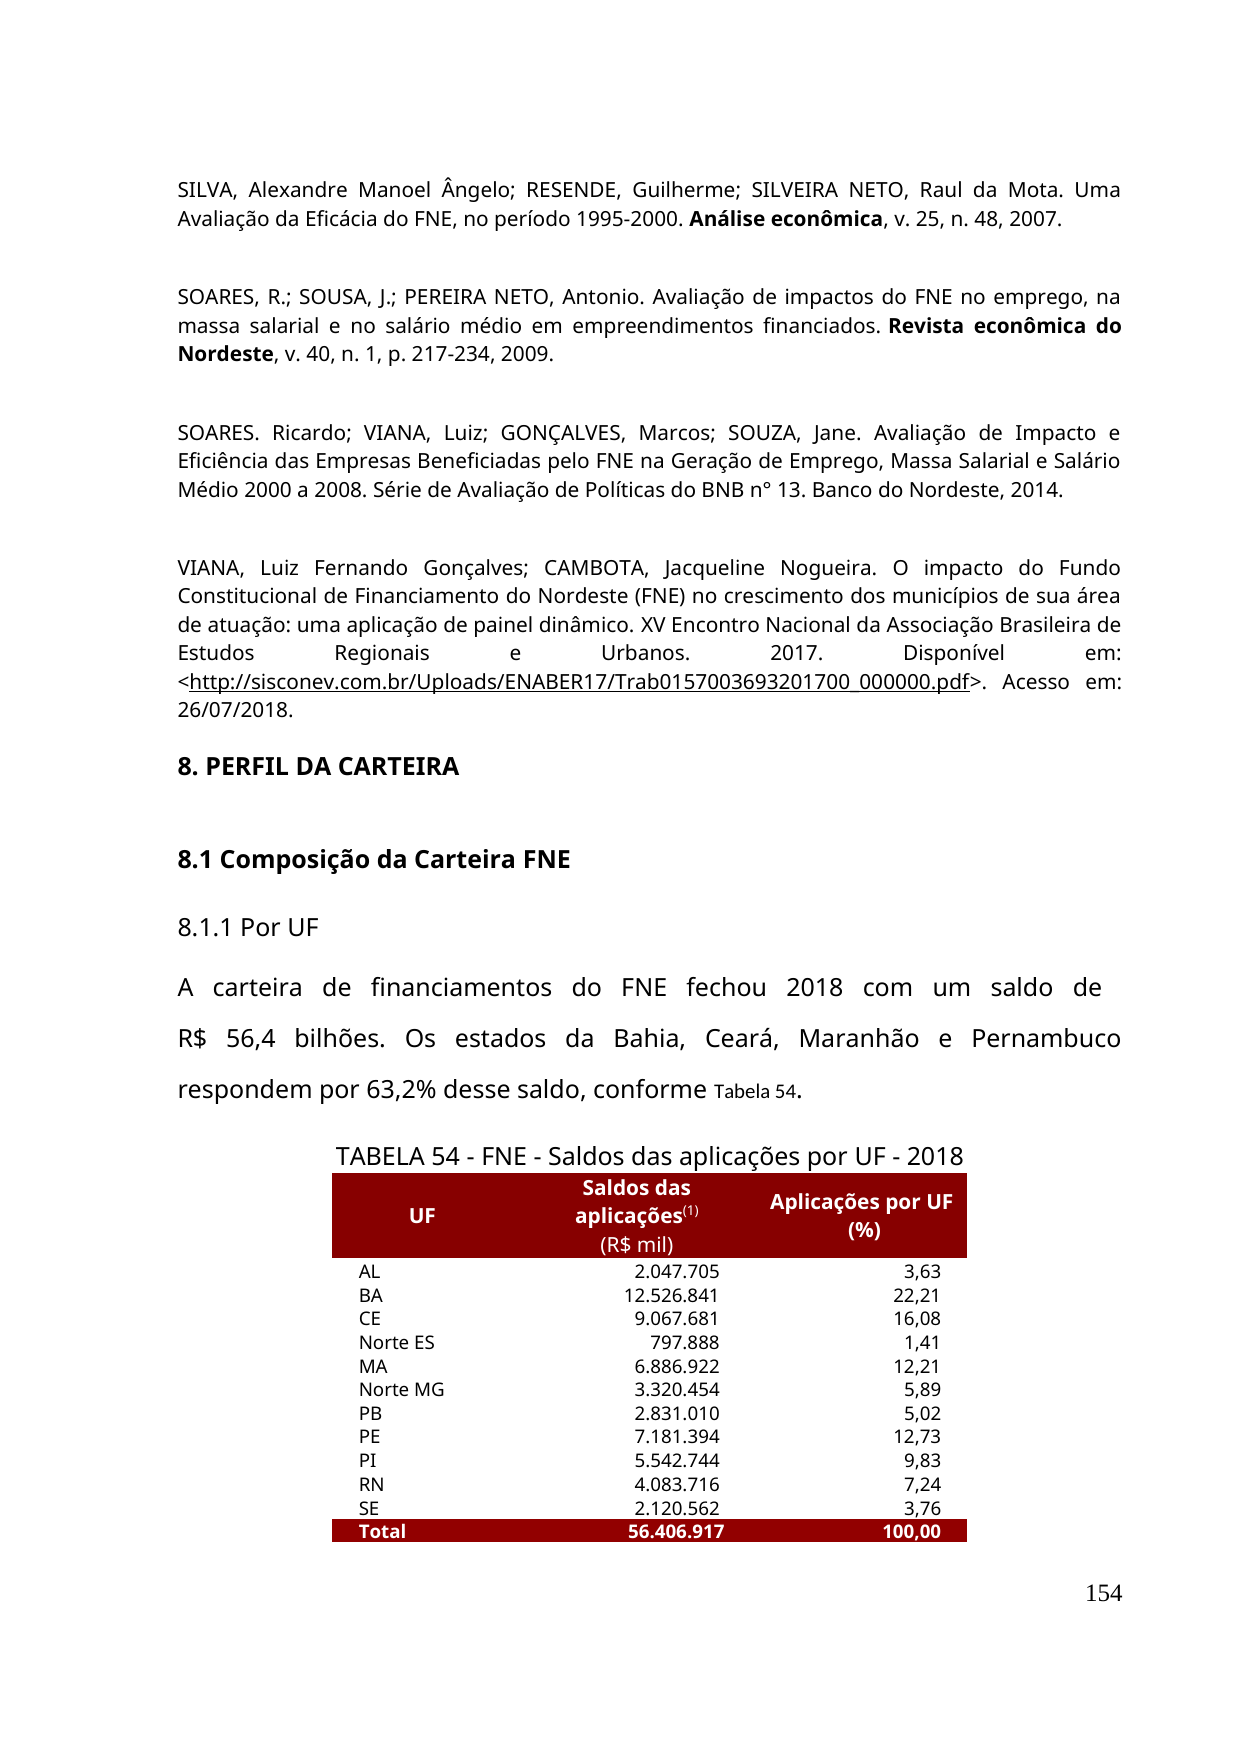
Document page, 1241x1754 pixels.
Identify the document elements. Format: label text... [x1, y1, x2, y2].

text SOARES. Ricardo; VIANA, Luiz; GONÇALVES, Marcos; SOUZA, Jane. Avaliação de Impacto e Eficiência das Empresas Beneficiadas pelo FNE na Geração de Emprego, Massa Salarial e Salário Médio 2000 a 2008. Série de Avaliação de Políticas do BNB n° 13. Banco do Nordeste, 2014. [177, 418, 1122, 503]
table_cell 2.120.562 [512, 1495, 761, 1518]
table_cell AL [332, 1258, 512, 1282]
table_cell 9,83 [761, 1448, 967, 1471]
table_cell 3,76 [761, 1495, 967, 1518]
table_cell 6.886.922 [512, 1353, 761, 1377]
table_cell 5.542.744 [512, 1448, 761, 1471]
text Tabela 54 - FNE - Saldos das aplicações por UF - 2018 [177, 1139, 1122, 1173]
table_cell 3.320.454 [512, 1377, 761, 1400]
table_cell 1,41 [761, 1329, 967, 1353]
table_cell PE [332, 1424, 512, 1447]
table_header Saldos das aplicações(1) (R$ mil) [512, 1173, 761, 1258]
table_header UF [332, 1173, 512, 1258]
table_cell 3,63 [761, 1258, 967, 1282]
table_cell PI [332, 1448, 512, 1471]
table_cell 100,00 [761, 1519, 967, 1542]
table_cell 16,08 [761, 1306, 967, 1329]
table_cell BA [332, 1282, 512, 1306]
text SILVA, Alexandre Manoel Ângelo; RESENDE, Guilherme; SILVEIRA NETO, Raul da Mota. Uma Avaliação da Eficácia do FNE, no período 1995-2000. Análise econômica, v. 25, n. 48, 2007. [177, 176, 1122, 232]
table_cell 12.526.841 [512, 1282, 761, 1306]
text A carteira de financiamentos do FNE fechou 2018 com um saldo de R$ 56,4 bilhões. Os estados da Bahia, Ceará, Maranhão e Pernambuco respondem por 63,2% desse saldo, conforme Tabela 54. [177, 969, 1122, 1105]
table_cell Total [332, 1519, 512, 1542]
table_cell 7.181.394 [512, 1424, 761, 1447]
table_cell Norte ES [332, 1329, 512, 1353]
table_cell 2.047.705 [512, 1258, 761, 1282]
table_cell 5,89 [761, 1377, 967, 1400]
table_cell SE [332, 1495, 512, 1518]
table_cell 7,24 [761, 1471, 967, 1495]
table_cell MA [332, 1353, 512, 1377]
table_cell 2.831.010 [512, 1400, 761, 1424]
text SOARES, R.; SOUSA, J.; PEREIRA NETO, Antonio. Avaliação de impactos do FNE no emprego, na massa salarial e no salário médio em empreendimentos financiados. Revista econômica do Nordeste, v. 40, n. 1, p. 217-234, 2009. [177, 282, 1122, 368]
subtitle 8. Perfil da carteira [177, 749, 1122, 783]
table_cell 4.083.716 [512, 1471, 761, 1495]
text VIANA, Luiz Fernando Gonçalves; CAMBOTA, Jacqueline Nogueira. O impacto do Fundo Constitucional de Financiamento do Nordeste (FNE) no crescimento dos municípios de sua área de atuação: uma aplicação de painel dinâmico. XV Encontro Nacional da Associação Brasileira de Estudos Regionais e Urbanos. 2017. Disponível em: <http://sisconev.com.br/Uploads/ENABER17/Trab0157003693201700_000000.pdf>. Acesso em: 26/07/2018. [177, 553, 1122, 724]
table_header Aplicações por UF (%) [761, 1173, 967, 1258]
table_cell 5,02 [761, 1400, 967, 1424]
table_cell 56.406.917 [512, 1519, 761, 1542]
table_cell 12,21 [761, 1353, 967, 1377]
table_cell 12,73 [761, 1424, 967, 1447]
text 8.1.1 Por UF [177, 909, 1122, 943]
table_cell 9.067.681 [512, 1306, 761, 1329]
table_cell PB [332, 1400, 512, 1424]
table_cell RN [332, 1471, 512, 1495]
table_cell CE [332, 1306, 512, 1329]
table_cell Norte MG [332, 1377, 512, 1400]
table_cell 22,21 [761, 1282, 967, 1306]
subtitle 8.1 Composição da Carteira FNE [177, 841, 1122, 876]
table_cell 797.888 [512, 1329, 761, 1353]
